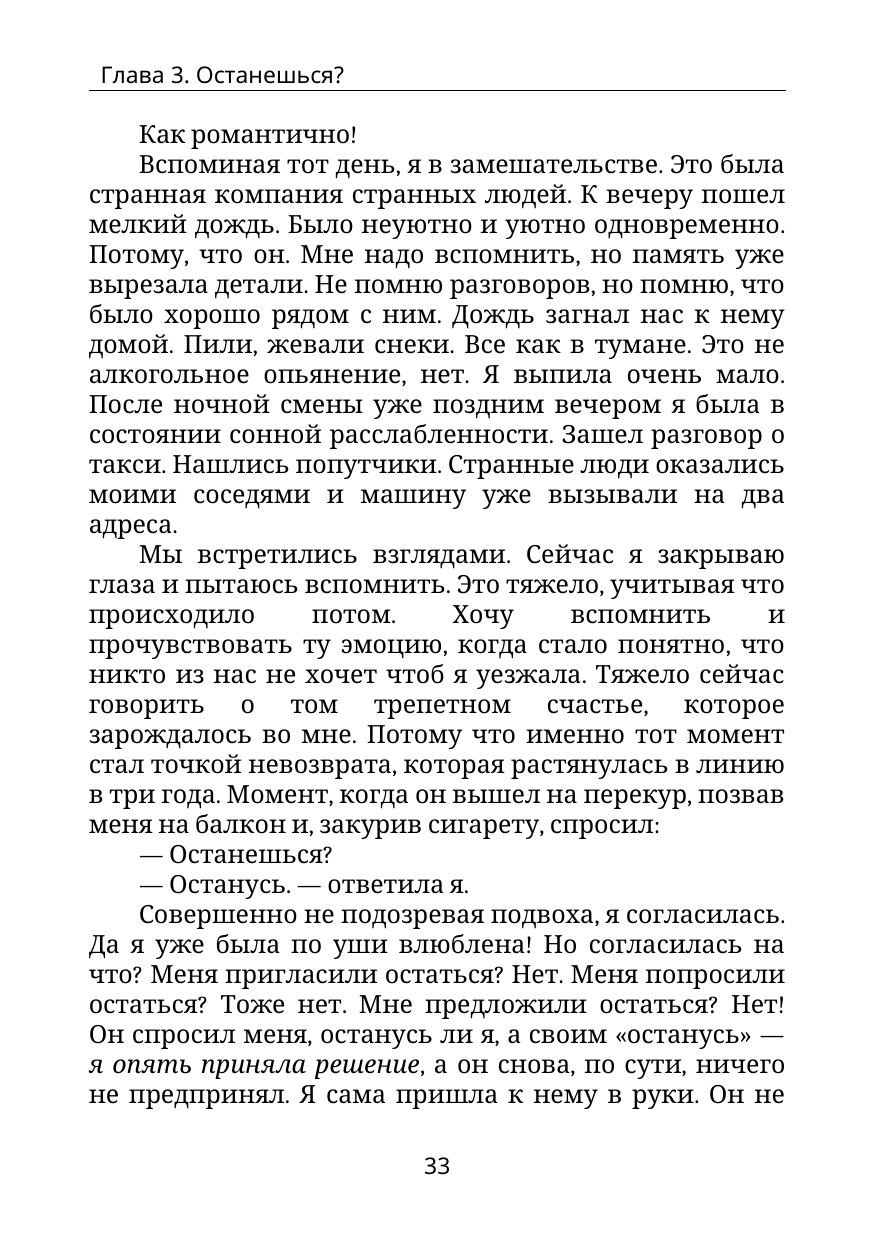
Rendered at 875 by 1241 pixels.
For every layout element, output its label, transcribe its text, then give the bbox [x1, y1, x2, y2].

text Совершенно не подозревая подвоха, я согласилась. Да я уже была по уши влюблена! Но согласилась на что? Меня пригласили остаться? Нет. Меня попросили остаться? Тоже нет. Мне предложили остаться? Нет! Он спросил меня, останусь ли я, а своим «останусь» — я опять приняла решение, а он снова, по сути, ничего не предпринял. Я сама пришла к нему в руки. Он не [88, 900, 786, 1110]
text Как романтично! [88, 120, 786, 150]
text Мы встретились взглядами. Сейчас я закрываю глаза и пытаюсь вспомнить. Это тяжело, учитывая что происходило потом. Хочу вспомнить и прочувствовать ту эмоцию, когда стало понятно, что никто из нас не хочет чтоб я уезжала. Тяжело сейчас говорить о том трепетном счастье, которое зарождалось во мне. Потому что именно тот момент стал точкой невозврата, которая растянулась в линию в три года. Момент, когда он вышел на перекур, позвав меня на балкон и, закурив сигарету, спросил: [88, 540, 786, 840]
text Вспоминая тот день, я в замешательстве. Это была странная компания странных людей. К вечеру пошел мелкий дождь. Было неуютно и уютно одновременно. Потому, что он. Мне надо вспомнить, но память уже вырезала детали. Не помню разговоров, но помню, что было хорошо рядом с ним. Дождь загнал нас к нему домой. Пили, жевали снеки. Все как в тумане. Это не алкогольное опьянение, нет. Я выпила очень мало. После ночной смены уже поздним вечером я была в состоянии сонной расслабленности. Зашел разговор о такси. Нашлись попутчики. Странные люди оказались моими соседями и машину уже вызывали на два адреса. [88, 150, 786, 540]
text — Останешься? [88, 840, 786, 870]
text — Останусь. — ответила я. [88, 870, 786, 900]
